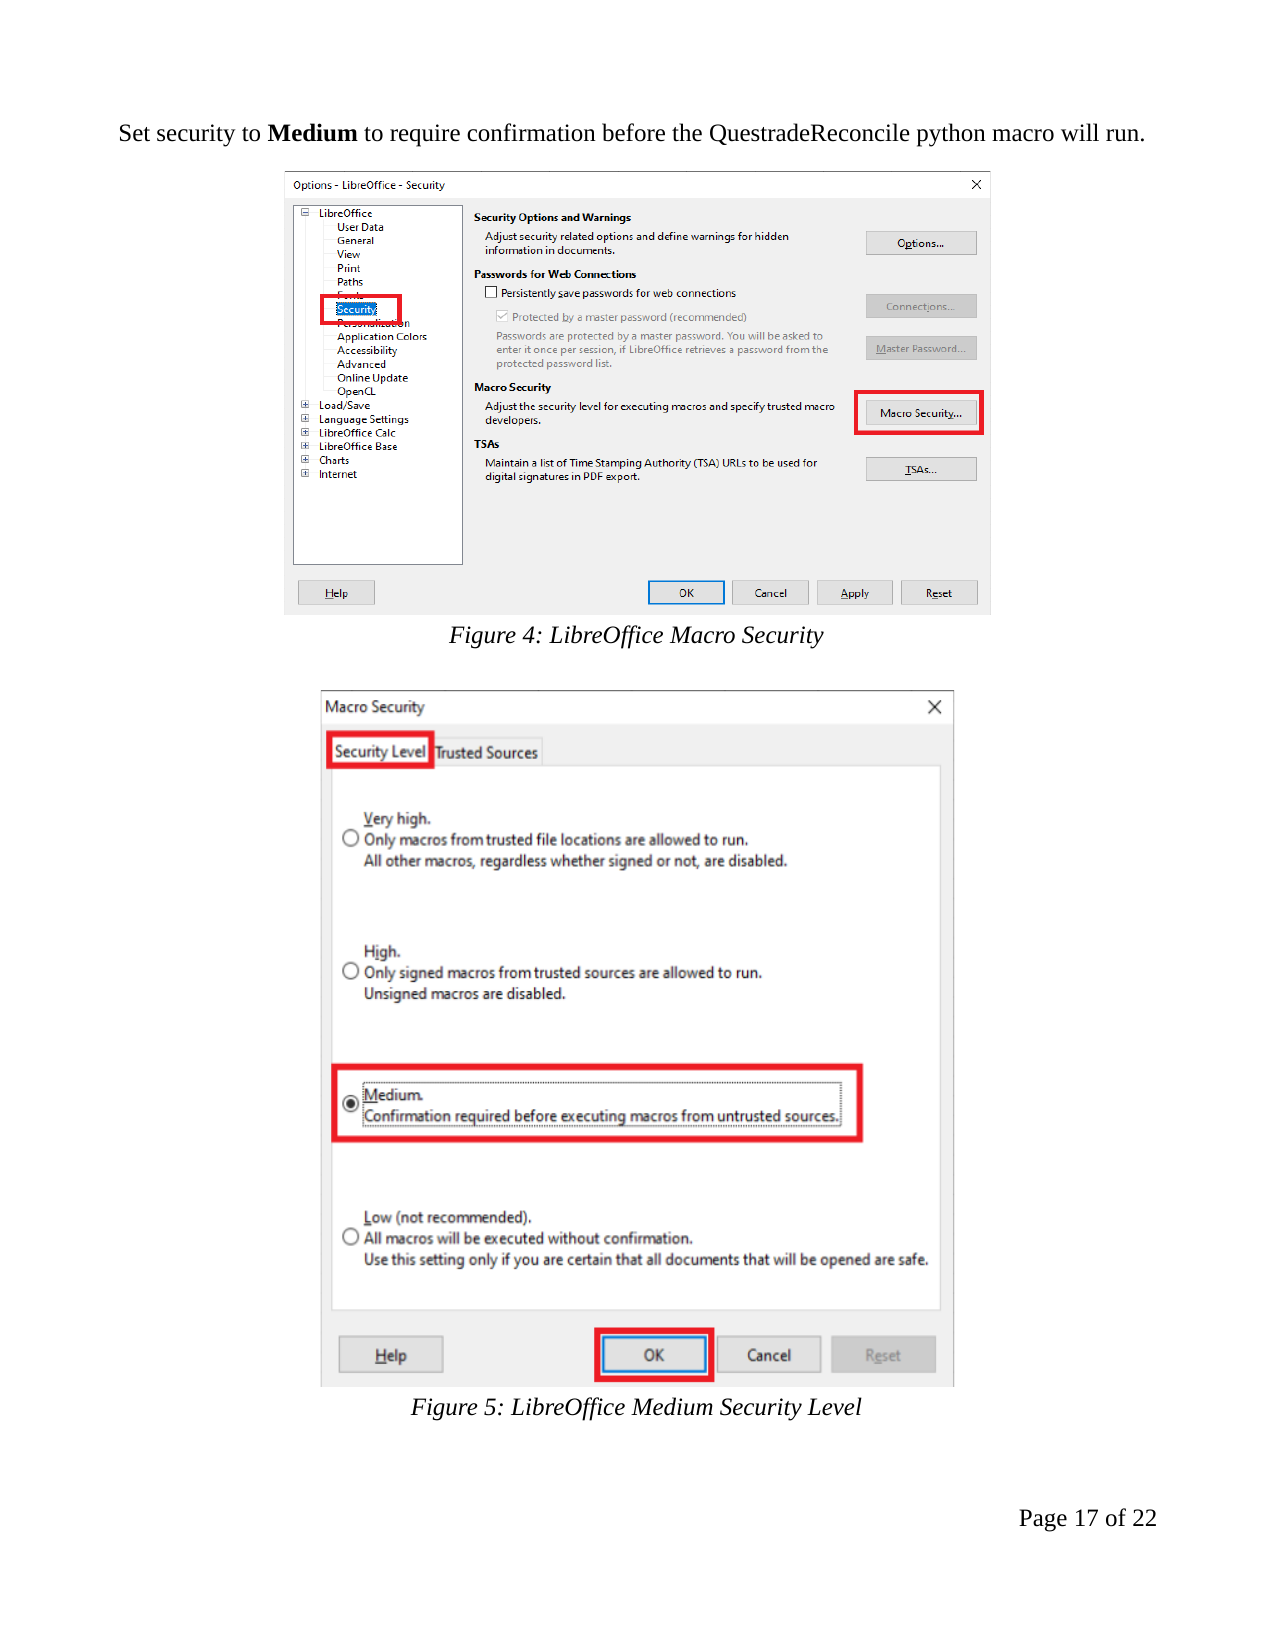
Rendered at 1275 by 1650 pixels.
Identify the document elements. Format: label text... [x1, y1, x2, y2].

text Figure 4: LibreOffice Macro Security [270, 171, 1005, 649]
text Set security to Medium to require confirmation before the QuestradeReconcile python macro will run. [118, 118, 1157, 147]
text Figure 5: LibreOffice Medium Security Level [297, 690, 978, 1421]
